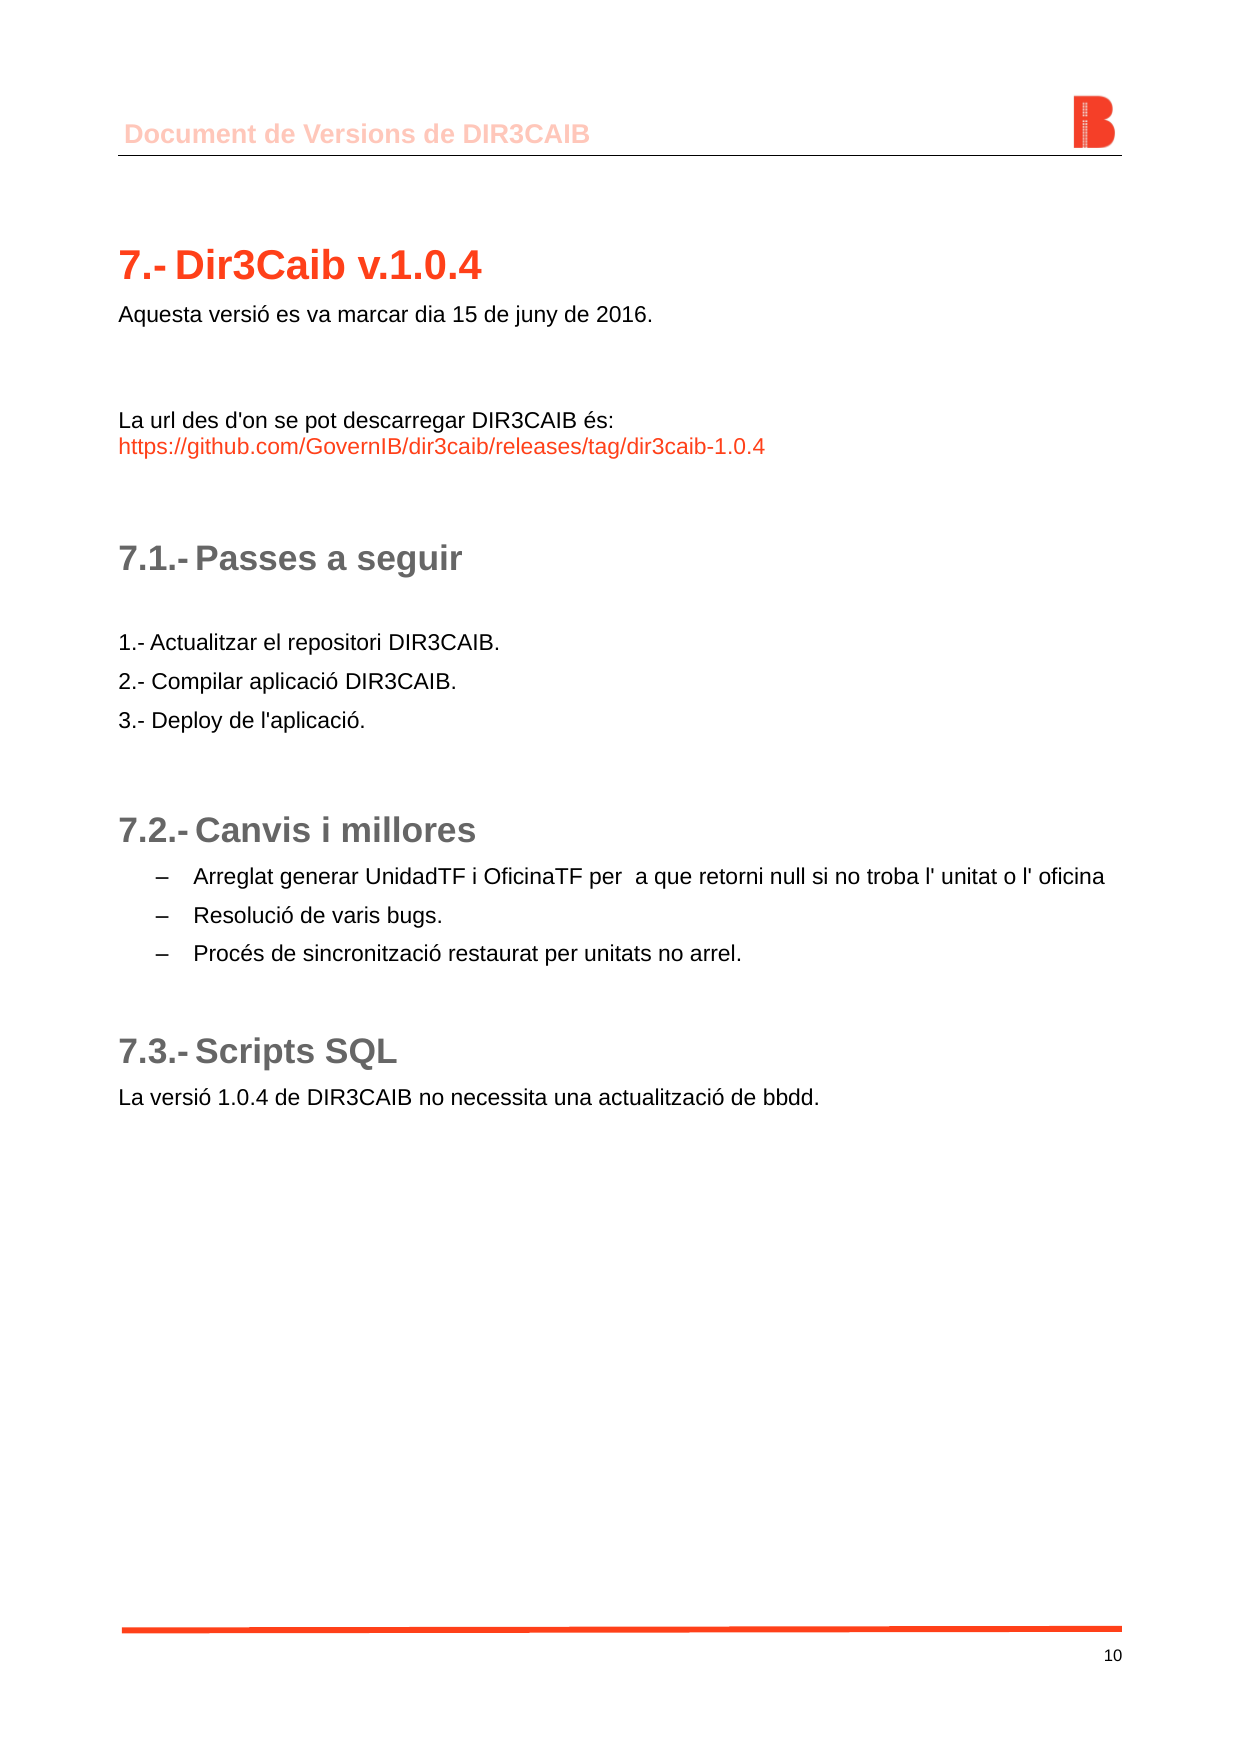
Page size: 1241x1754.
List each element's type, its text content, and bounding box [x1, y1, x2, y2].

subtitle Passes a seguir [118, 537, 1122, 578]
text https://github.com/GovernIB/dir3caib/releases/tag/dir3caib-1.0.4 [118, 433, 1122, 459]
text 3.- Deploy de l'aplicació. [118, 707, 1122, 733]
text 2.- Compilar aplicació DIR3CAIB. [118, 668, 1122, 694]
text 1.- Actualitzar el repositori DIR3CAIB. [118, 629, 1122, 655]
subtitle Dir3Caib v.1.0.4 [118, 241, 1122, 289]
subtitle Canvis i millores [118, 809, 1122, 850]
picture [1072, 94, 1117, 150]
text La versió 1.0.4 de DIR3CAIB no necessita una actualització de bbdd. [118, 1084, 1122, 1110]
text Aquesta versió es va marcar dia 15 de juny de 2016. [118, 301, 1122, 327]
subtitle Scripts SQL [118, 1031, 1122, 1071]
text La url des d'on se pot descarregar DIR3CAIB és: [118, 407, 1122, 433]
list Procés de sincronització restaurat per unitats no arrel. [156, 940, 1122, 967]
list Arreglat generar UnidadTF i OficinaTF per a que retorni null si no troba l' unitat o l' oficina [156, 863, 1122, 889]
list Resolució de varis bugs. [156, 902, 1122, 928]
